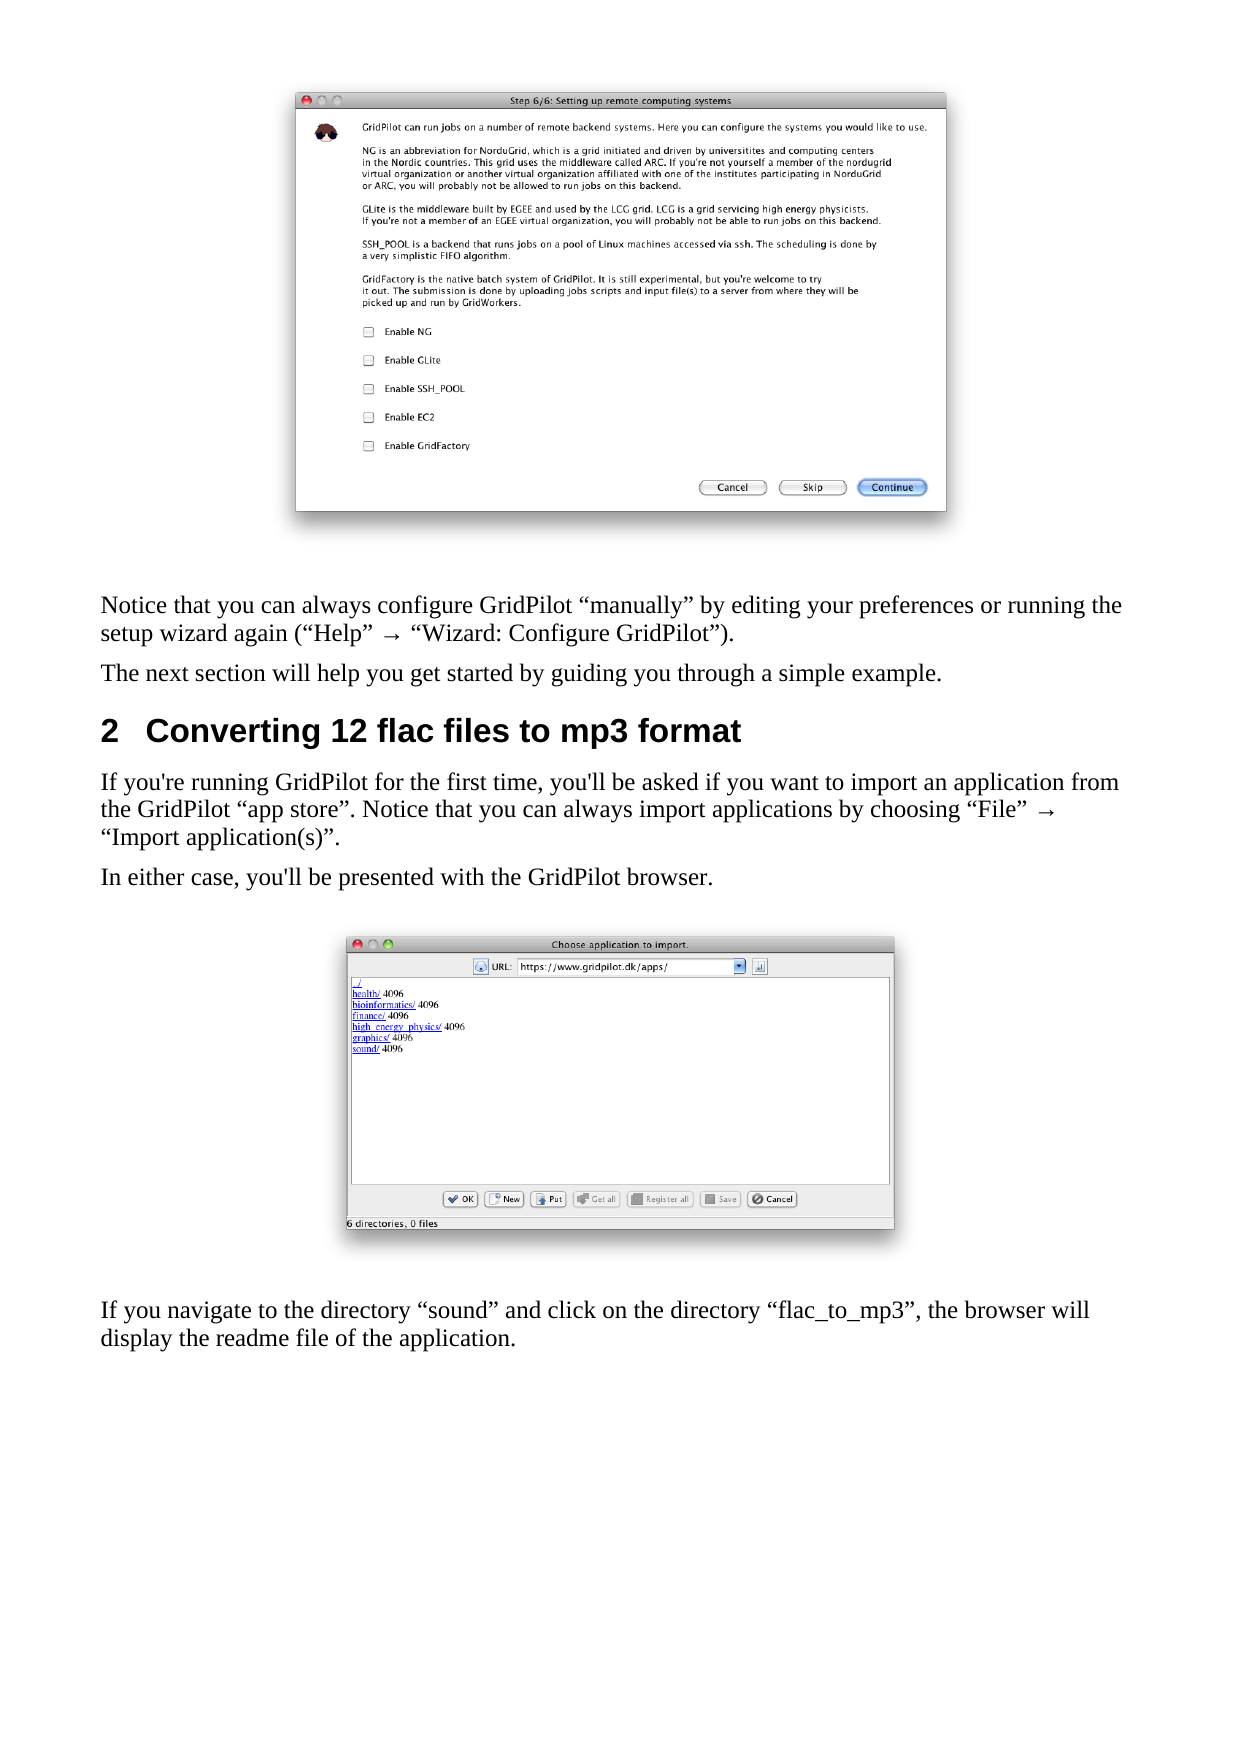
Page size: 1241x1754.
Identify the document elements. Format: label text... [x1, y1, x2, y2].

text In either case, you'll be presented with the GridPilot browser. [100, 863, 1140, 919]
subtitle Converting 12 flac files to mp3 format [100, 712, 1140, 749]
text If you navigate to the directory “sound” and click on the directory “flac_to_mp3”, the browser will display the readme file of the application. [100, 1269, 1140, 1352]
text If you're running GridPilot for the first time, you'll be asked if you want to import an application from the GridPilot “app store”. Notice that you can always import applications by choosing “File” → “Import application(s)”. [100, 768, 1140, 851]
text The next section will help you get started by guiding you through a simple example. [100, 659, 1140, 687]
picture [317, 918, 923, 1269]
picture [266, 75, 974, 551]
text Notice that you can always configure GridPilot “manually” by editing your preferences or running the setup wizard again (“Help” → “Wizard: Configure GridPilot”). [100, 591, 1140, 647]
